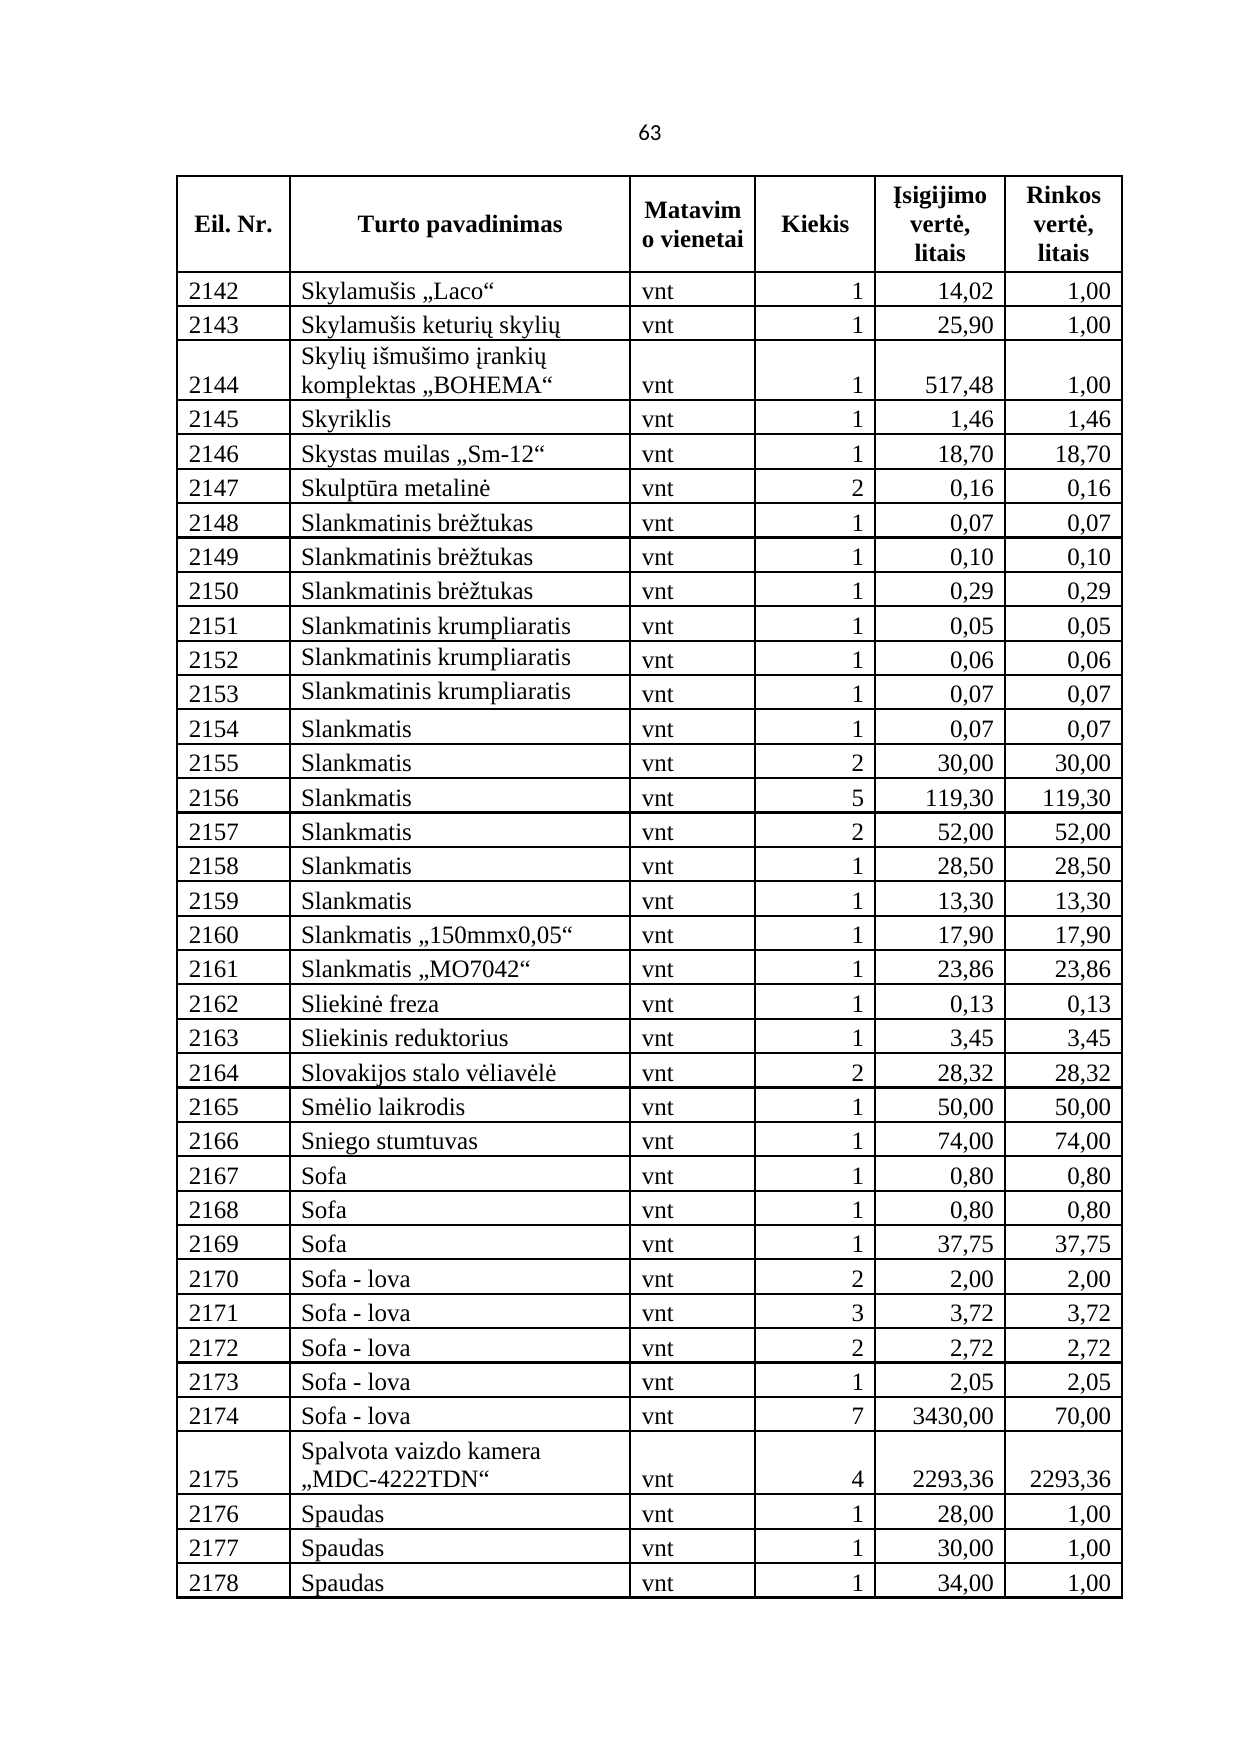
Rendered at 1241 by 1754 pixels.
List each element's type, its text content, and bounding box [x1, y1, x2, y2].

table_cell vnt [631, 951, 754, 983]
table_cell 1 [756, 848, 874, 880]
table_cell 1 [756, 1123, 874, 1155]
table_cell Slovakijos stalo vėliavėlė [291, 1054, 629, 1086]
table_cell Sofa [291, 1157, 629, 1189]
table_cell vnt [631, 504, 754, 536]
table_cell 5 [756, 779, 874, 811]
table_cell 4 [756, 1432, 874, 1493]
table_cell 37,75 [1006, 1226, 1121, 1258]
table_cell 1 [756, 676, 874, 708]
table_cell vnt [631, 1260, 754, 1293]
table_cell vnt [631, 1123, 754, 1155]
table_cell 30,00 [876, 745, 1004, 777]
table_cell 2,05 [1006, 1364, 1121, 1396]
table_cell 2142 [178, 273, 289, 305]
table_cell vnt [631, 676, 754, 708]
table_cell 1 [756, 1564, 874, 1596]
table_cell Slankmatis [291, 814, 629, 846]
table_cell 2170 [178, 1260, 289, 1293]
table_cell 2171 [178, 1295, 289, 1327]
table_cell 0,07 [1006, 710, 1121, 743]
table_cell vnt [631, 1295, 754, 1327]
table_cell 2 [756, 1329, 874, 1361]
table_cell Skylių išmušimo įrankių komplektas „BOHEMA“ [291, 341, 629, 399]
table_cell vnt [631, 401, 754, 433]
table_cell 2177 [178, 1530, 289, 1562]
table_cell 2,00 [1006, 1260, 1121, 1293]
table_cell Slankmatinis brėžtukas [291, 539, 629, 571]
table_cell 2161 [178, 951, 289, 983]
table_cell Sliekinis reduktorius [291, 1020, 629, 1052]
table_cell 1 [756, 341, 874, 399]
table_cell 3430,00 [876, 1398, 1004, 1430]
table_cell 1 [756, 539, 874, 571]
table_cell 2,00 [876, 1260, 1004, 1293]
table_cell 2293,36 [1006, 1432, 1121, 1493]
table_cell 1,00 [1006, 341, 1121, 399]
table_cell 0,05 [876, 607, 1004, 639]
table_cell 0,16 [1006, 470, 1121, 502]
table_header Rinkos vertė, litais [1006, 177, 1121, 271]
table_cell 0,05 [1006, 607, 1121, 639]
table_cell 2154 [178, 710, 289, 743]
table_cell Sofa - lova [291, 1260, 629, 1293]
table_cell vnt [631, 985, 754, 1018]
table_cell 1,00 [1006, 1530, 1121, 1562]
table_cell 1 [756, 401, 874, 433]
table_cell Sofa - lova [291, 1364, 629, 1396]
table_cell 14,02 [876, 273, 1004, 305]
table_cell 0,16 [876, 470, 1004, 502]
table_cell 1 [756, 504, 874, 536]
table_cell 2 [756, 814, 874, 846]
table_cell 1,00 [1006, 1564, 1121, 1596]
table_cell 0,10 [876, 539, 1004, 571]
table_cell 30,00 [1006, 745, 1121, 777]
table_cell 1 [756, 435, 874, 468]
table_cell 2176 [178, 1495, 289, 1528]
table_cell vnt [631, 917, 754, 949]
table_cell 3 [756, 1295, 874, 1327]
table_cell 25,90 [876, 307, 1004, 339]
table_cell 2 [756, 470, 874, 502]
table_cell 0,06 [1006, 642, 1121, 674]
table_cell vnt [631, 1329, 754, 1361]
table_header Kiekis [756, 177, 874, 271]
table_cell 0,07 [1006, 504, 1121, 536]
table_cell vnt [631, 745, 754, 777]
table_cell 1 [756, 1495, 874, 1528]
table_cell Sofa [291, 1226, 629, 1258]
table_cell Sofa - lova [291, 1295, 629, 1327]
table_cell 119,30 [876, 779, 1004, 811]
table_cell vnt [631, 1432, 754, 1493]
table_cell 0,80 [1006, 1192, 1121, 1224]
table_cell Slankmatinis krumpliaratis [291, 607, 629, 639]
table_cell 2175 [178, 1432, 289, 1493]
table_cell 13,30 [1006, 882, 1121, 914]
table_cell 119,30 [1006, 779, 1121, 811]
table_cell vnt [631, 1364, 754, 1396]
table_cell 1 [756, 882, 874, 914]
table_cell 2,72 [876, 1329, 1004, 1361]
table_cell 34,00 [876, 1564, 1004, 1596]
table_cell vnt [631, 607, 754, 639]
table_cell Sofa - lova [291, 1329, 629, 1361]
table_cell 3,72 [876, 1295, 1004, 1327]
table_header Matavimo vienetai [631, 177, 754, 271]
table_cell 2293,36 [876, 1432, 1004, 1493]
table_cell 1 [756, 573, 874, 605]
table_cell 30,00 [876, 1530, 1004, 1562]
table_cell 2172 [178, 1329, 289, 1361]
table_cell vnt [631, 539, 754, 571]
table_cell vnt [631, 573, 754, 605]
table_cell 3,72 [1006, 1295, 1121, 1327]
table_cell 2146 [178, 435, 289, 468]
table_cell vnt [631, 814, 754, 846]
table_cell vnt [631, 341, 754, 399]
table_cell 2 [756, 1054, 874, 1086]
table_cell vnt [631, 435, 754, 468]
table_cell 0,10 [1006, 539, 1121, 571]
table_cell Spaudas [291, 1495, 629, 1528]
table_cell 17,90 [1006, 917, 1121, 949]
table_cell vnt [631, 1564, 754, 1596]
table_cell vnt [631, 1530, 754, 1562]
table_cell 1 [756, 1020, 874, 1052]
table_cell 2153 [178, 676, 289, 708]
table_cell Spaudas [291, 1530, 629, 1562]
table_cell Slankmatinis brėžtukas [291, 504, 629, 536]
table_cell Slankmatinis krumpliaratis [291, 642, 629, 674]
table_cell 2,05 [876, 1364, 1004, 1396]
table_header Turto pavadinimas [291, 177, 629, 271]
table_cell 2151 [178, 607, 289, 639]
table_cell 50,00 [1006, 1089, 1121, 1121]
table_cell 0,80 [876, 1157, 1004, 1189]
table_cell Sofa - lova [291, 1398, 629, 1430]
table_cell 28,32 [876, 1054, 1004, 1086]
table_cell 2157 [178, 814, 289, 846]
table_cell vnt [631, 273, 754, 305]
table_cell vnt [631, 307, 754, 339]
table_cell vnt [631, 642, 754, 674]
table_cell 0,13 [876, 985, 1004, 1018]
table_cell 74,00 [1006, 1123, 1121, 1155]
table_cell 0,80 [1006, 1157, 1121, 1189]
table_cell 18,70 [1006, 435, 1121, 468]
table_cell 1,46 [876, 401, 1004, 433]
table_cell 17,90 [876, 917, 1004, 949]
table_header Įsigijimo vertė, litais [876, 177, 1004, 271]
table_cell 2152 [178, 642, 289, 674]
table_cell 2173 [178, 1364, 289, 1396]
table_cell 2 [756, 745, 874, 777]
table_cell 1,00 [1006, 273, 1121, 305]
table_cell Slankmatis [291, 848, 629, 880]
table_cell 2159 [178, 882, 289, 914]
table_cell Slankmatis [291, 779, 629, 811]
table_cell Sofa [291, 1192, 629, 1224]
table_cell 2168 [178, 1192, 289, 1224]
table_cell 3,45 [1006, 1020, 1121, 1052]
table_cell 0,06 [876, 642, 1004, 674]
table_cell 2158 [178, 848, 289, 880]
table_cell 28,50 [876, 848, 1004, 880]
table_cell 74,00 [876, 1123, 1004, 1155]
table_cell Skulptūra metalinė [291, 470, 629, 502]
table_cell 28,32 [1006, 1054, 1121, 1086]
table_cell 50,00 [876, 1089, 1004, 1121]
table_cell 2164 [178, 1054, 289, 1086]
table_cell vnt [631, 1157, 754, 1189]
table_cell 2155 [178, 745, 289, 777]
table_cell vnt [631, 1054, 754, 1086]
table_cell 2145 [178, 401, 289, 433]
table_cell 2150 [178, 573, 289, 605]
table_cell 0,29 [876, 573, 1004, 605]
table_cell Slankmatis [291, 745, 629, 777]
table_cell 0,80 [876, 1192, 1004, 1224]
table_cell 13,30 [876, 882, 1004, 914]
table_cell 1 [756, 917, 874, 949]
table_cell 1 [756, 1226, 874, 1258]
table_cell 1 [756, 1364, 874, 1396]
table_cell 2162 [178, 985, 289, 1018]
table_cell Sliekinė freza [291, 985, 629, 1018]
table_cell 1 [756, 607, 874, 639]
table_cell 1 [756, 710, 874, 743]
table_cell Slankmatis „MO7042“ [291, 951, 629, 983]
table_cell 0,07 [876, 710, 1004, 743]
table_cell vnt [631, 1398, 754, 1430]
table_cell 23,86 [1006, 951, 1121, 983]
table_cell 2 [756, 1260, 874, 1293]
table_cell 0,07 [876, 504, 1004, 536]
table_cell 1 [756, 1157, 874, 1189]
table_cell Slankmatis „150mmx0,05“ [291, 917, 629, 949]
table_cell vnt [631, 710, 754, 743]
table_cell 2178 [178, 1564, 289, 1596]
table_cell 3,45 [876, 1020, 1004, 1052]
table_cell 2167 [178, 1157, 289, 1189]
table_cell Spalvota vaizdo kamera „MDC-4222TDN“ [291, 1432, 629, 1493]
table_cell vnt [631, 1089, 754, 1121]
table_cell 2169 [178, 1226, 289, 1258]
table_cell 1 [756, 1089, 874, 1121]
table_cell 1,46 [1006, 401, 1121, 433]
table_cell vnt [631, 1226, 754, 1258]
table_cell Skystas muilas „Sm-12“ [291, 435, 629, 468]
table_cell 2160 [178, 917, 289, 949]
table_cell 1 [756, 642, 874, 674]
table_cell 2156 [178, 779, 289, 811]
table_cell 28,00 [876, 1495, 1004, 1528]
table_cell Skylamušis „Laco“ [291, 273, 629, 305]
table_cell 2143 [178, 307, 289, 339]
table_cell 2148 [178, 504, 289, 536]
table_cell vnt [631, 848, 754, 880]
table_cell 0,07 [876, 676, 1004, 708]
table_cell 2174 [178, 1398, 289, 1430]
table_cell 1 [756, 1192, 874, 1224]
table_cell vnt [631, 470, 754, 502]
table_cell Skyriklis [291, 401, 629, 433]
table_cell 1 [756, 985, 874, 1018]
table_cell 52,00 [876, 814, 1004, 846]
table_cell 7 [756, 1398, 874, 1430]
table_cell 2147 [178, 470, 289, 502]
table_cell 2166 [178, 1123, 289, 1155]
table_cell 1,00 [1006, 307, 1121, 339]
table_cell Smėlio laikrodis [291, 1089, 629, 1121]
table_cell Slankmatinis krumpliaratis [291, 676, 629, 708]
table_cell 2163 [178, 1020, 289, 1052]
table_cell vnt [631, 1020, 754, 1052]
table_cell 1 [756, 307, 874, 339]
table_cell 0,29 [1006, 573, 1121, 605]
table_cell 1,00 [1006, 1495, 1121, 1528]
table_cell 2,72 [1006, 1329, 1121, 1361]
table_cell 0,07 [1006, 676, 1121, 708]
table_cell 18,70 [876, 435, 1004, 468]
table_cell vnt [631, 882, 754, 914]
table_cell vnt [631, 779, 754, 811]
table_cell 1 [756, 951, 874, 983]
table_header Eil. Nr. [178, 177, 289, 271]
table_cell Spaudas [291, 1564, 629, 1596]
table_cell 1 [756, 273, 874, 305]
table_cell 2149 [178, 539, 289, 571]
table_cell Slankmatis [291, 710, 629, 743]
table_cell 0,13 [1006, 985, 1121, 1018]
table_cell vnt [631, 1192, 754, 1224]
table_cell 28,50 [1006, 848, 1121, 880]
table_cell Sniego stumtuvas [291, 1123, 629, 1155]
table_cell 23,86 [876, 951, 1004, 983]
table_cell 1 [756, 1530, 874, 1562]
table_cell 70,00 [1006, 1398, 1121, 1430]
table_cell 37,75 [876, 1226, 1004, 1258]
table_cell vnt [631, 1495, 754, 1528]
table_cell Slankmatis [291, 882, 629, 914]
table_cell 2165 [178, 1089, 289, 1121]
table_cell Slankmatinis brėžtukas [291, 573, 629, 605]
table_cell 517,48 [876, 341, 1004, 399]
table_cell 52,00 [1006, 814, 1121, 846]
table_cell Skylamušis keturių skylių [291, 307, 629, 339]
table_cell 2144 [178, 341, 289, 399]
